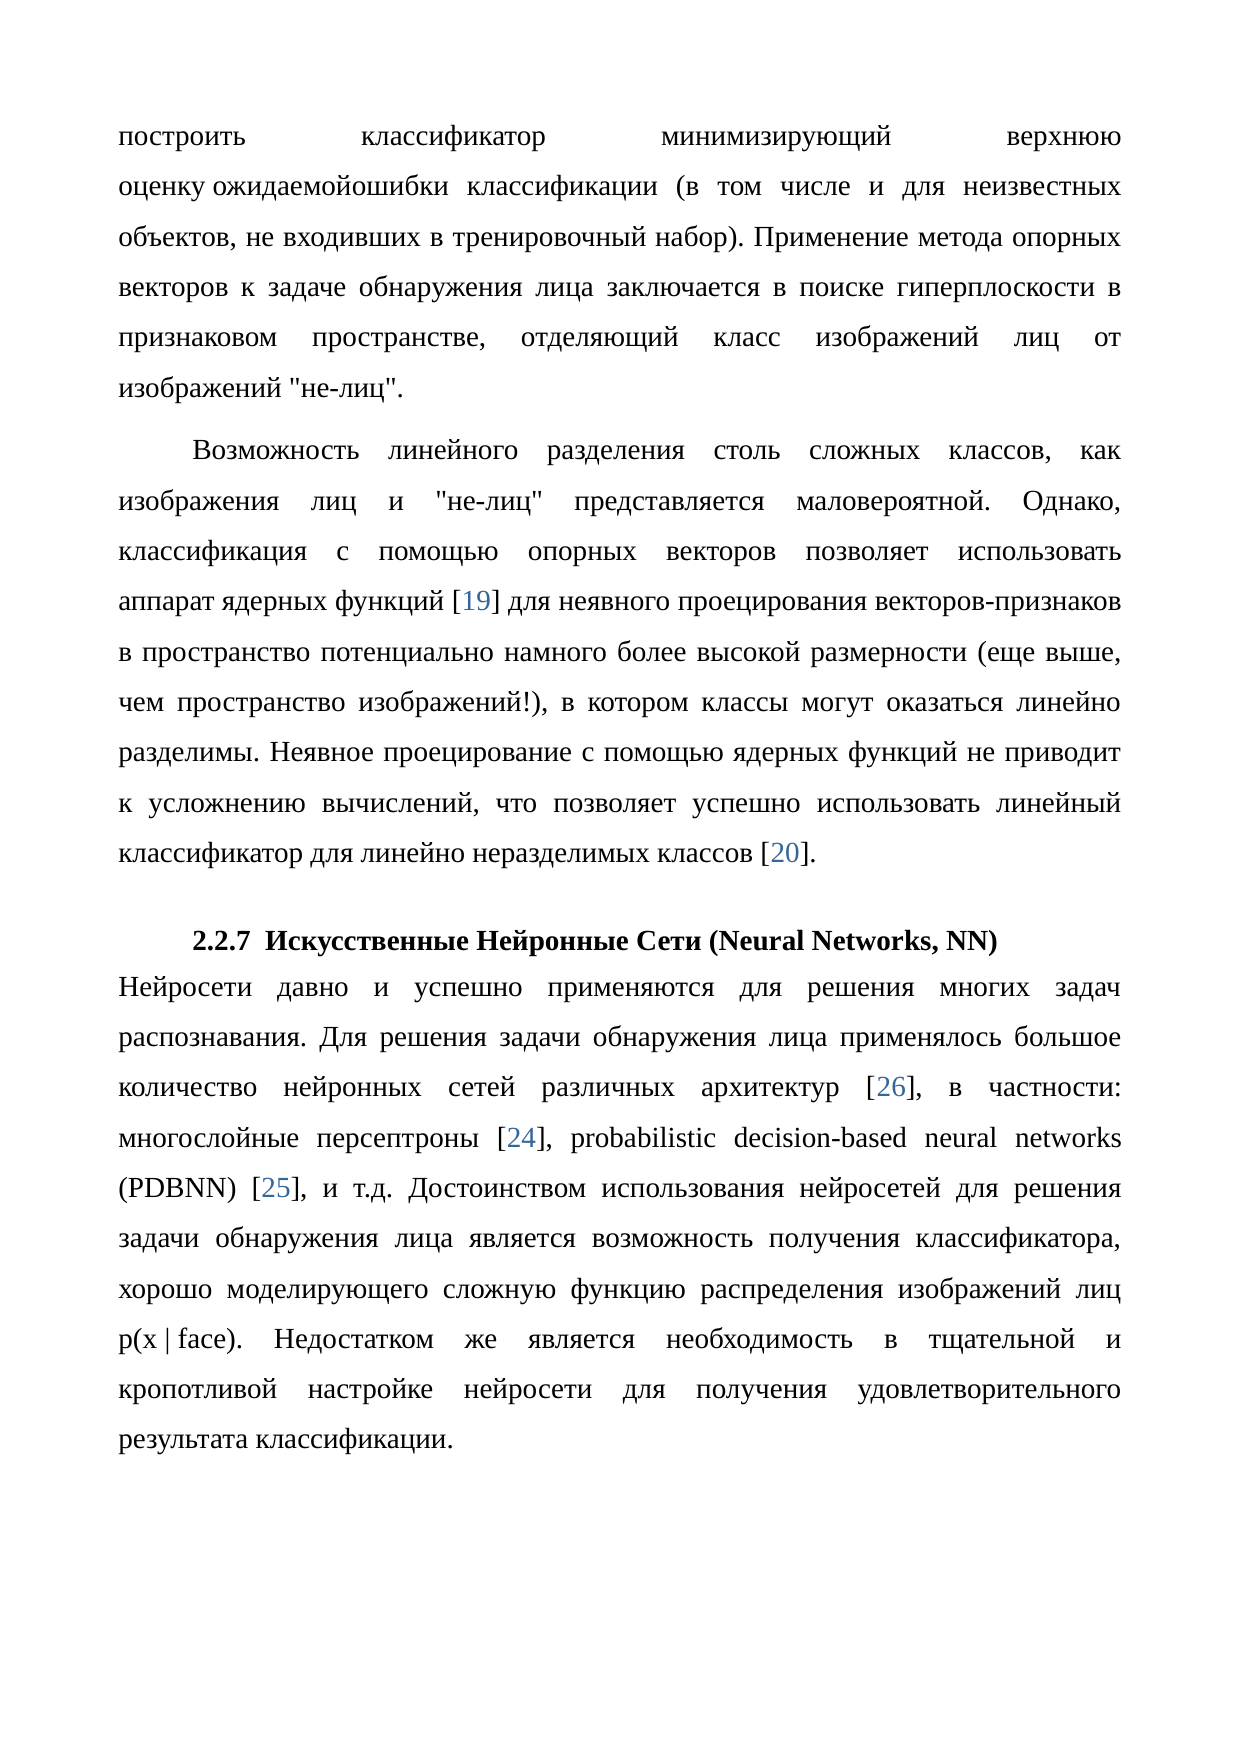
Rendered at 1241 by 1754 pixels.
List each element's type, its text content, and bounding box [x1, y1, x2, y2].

text построить классификатор минимизирующий верхнюю оценку ожидаемойошибки классификации (в том числе и для неизвестных объектов, не входивших в тренировочный набор). Применение метода опорных векторов к задаче обнаружения лица заключается в поиске гиперплоскости в признаковом пространстве, отделяющий класс изображений лиц от изображений "не-лиц". [118, 118, 1122, 403]
text Нейросети давно и успешно применяются для решения многих задач распознавания. Для решения задачи обнаружения лица применялось большое количество нейронных сетей различных архитектур [26], в частности: многослойные персептроны [24], probabilistic decision-based neural networks (PDBNN) [25], и т.д. Достоинством использования нейросетей для решения задачи обнаружения лица является возможность получения классификатора, хорошо моделирующего сложную функцию распределения изображений лиц p(x | face). Недостатком же является необходимость в тщательной и кропотливой настройке нейросети для получения удовлетворительного результата классификации. [118, 969, 1122, 1455]
subtitle 2.2.7 Искусственные Нейронные Сети (Neural Networks, NN) [118, 923, 1122, 956]
text Возможность линейного разделения столь сложных классов, как изображения лиц и "не-лиц" представляется маловероятной. Однако, классификация с помощью опорных векторов позволяет использовать аппарат ядерных функций [19] для неявного проецирования векторов-признаков в пространство потенциально намного более высокой размерности (еще выше, чем пространство изображений!), в котором классы могут оказаться линейно разделимы. Неявное проецирование с помощью ядерных функций не приводит к усложнению вычислений, что позволяет успешно использовать линейный классификатор для линейно неразделимых классов [20]. [118, 432, 1122, 868]
